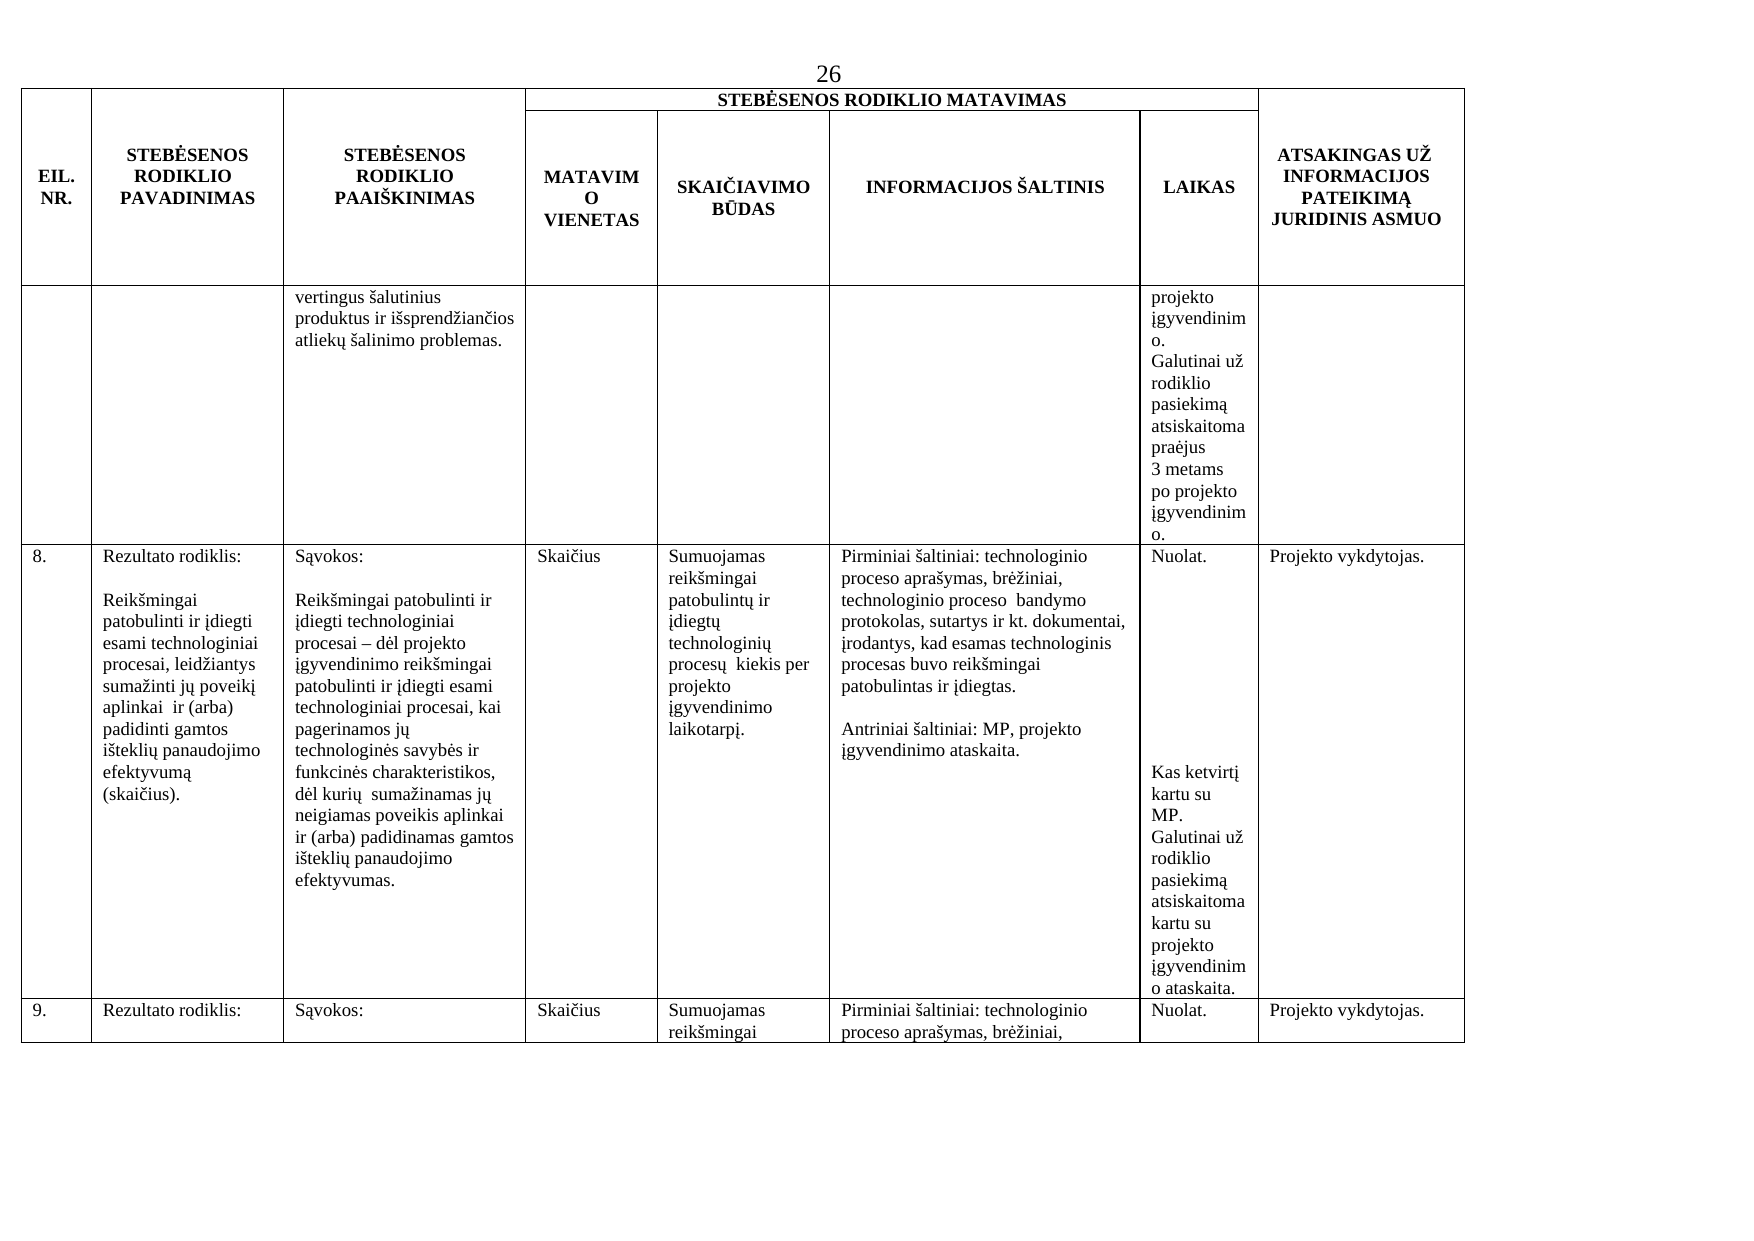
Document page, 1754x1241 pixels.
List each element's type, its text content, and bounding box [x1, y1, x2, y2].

table_cell Rezultato rodiklis: [92, 999, 283, 1042]
table_cell Pirminiai šaltiniai: technologinio proceso aprašymas, brėžiniai, [830, 999, 1139, 1042]
table_cell Sąvokos: Reikšmingai patobulinti ir įdiegti technologiniai procesai – dėl projekto įgyvendinimo reikšmingai patobulinti ir įdiegti esami technologiniai procesai, kai pagerinamos jų technologinės savybės ir funkcinės charakteristikos, dėl kurių sumažinamas jų neigiamas poveikis aplinkai ir (arba) padidinamas gamtos išteklių panaudojimo efektyvumas. [284, 545, 525, 998]
table_cell INFORMACIJOS ŠALTINIS [830, 111, 1139, 284]
table_cell Sąvokos: [284, 999, 525, 1042]
table_cell [526, 286, 657, 544]
table_cell [658, 286, 829, 544]
table_cell Skaičius [526, 999, 657, 1042]
table_cell [92, 286, 283, 544]
table_cell Nuolat. [1141, 999, 1258, 1042]
table_header STEBĖSENOS RODIKLIO PAVADINIMAS [92, 89, 283, 284]
table_cell Projekto vykdytojas. [1259, 545, 1464, 998]
table_cell Sumuojamas reikšmingai [658, 999, 829, 1042]
table_cell Projekto vykdytojas. [1259, 999, 1464, 1042]
table_cell 8. [22, 545, 91, 998]
table_header EIL. NR. [22, 89, 91, 284]
table_cell [830, 286, 1139, 544]
table_cell projekto įgyvendinimo. Galutinai už rodiklio pasiekimą atsiskaitoma praėjus 3 metams po projekto įgyvendinimo. [1141, 286, 1258, 544]
table_cell MATAVIMO VIENETAS [526, 111, 657, 284]
table_header ATSAKINGAS UŽ INFORMACIJOS PATEIKIMĄ JURIDINIS ASMUO [1259, 89, 1464, 284]
table_cell Nuolat. Kas ketvirtį kartu su MP. Galutinai už rodiklio pasiekimą atsiskaitoma kartu su projekto įgyvendinimo ataskaita. [1141, 545, 1258, 998]
table_header STEBĖSENOS RODIKLIO MATAVIMAS [526, 89, 1258, 110]
table_cell [1259, 286, 1464, 544]
table_cell Skaičius [526, 545, 657, 998]
table_cell SKAIČIAVIMO BŪDAS [658, 111, 829, 284]
table_cell LAIKAS [1141, 111, 1258, 284]
table_cell Pirminiai šaltiniai: technologinio proceso aprašymas, brėžiniai, technologinio proceso bandymo protokolas, sutartys ir kt. dokumentai, įrodantys, kad esamas technologinis procesas buvo reikšmingai patobulintas ir įdiegtas. Antriniai šaltiniai: MP, projekto įgyvendinimo ataskaita. [830, 545, 1139, 998]
table_header STEBĖSENOS RODIKLIO PAAIŠKINIMAS [284, 89, 525, 284]
table_cell [22, 286, 91, 544]
table_cell 9. [22, 999, 91, 1042]
table_cell Sumuojamas reikšmingai patobulintų ir įdiegtų technologinių procesų kiekis per projekto įgyvendinimo laikotarpį. [658, 545, 829, 998]
table_cell Rezultato rodiklis: Reikšmingai patobulinti ir įdiegti esami technologiniai procesai, leidžiantys sumažinti jų poveikį aplinkai ir (arba) padidinti gamtos išteklių panaudojimo efektyvumą (skaičius). [92, 545, 283, 998]
table_cell vertingus šalutinius produktus ir išsprendžiančios atliekų šalinimo problemas. [284, 286, 525, 544]
